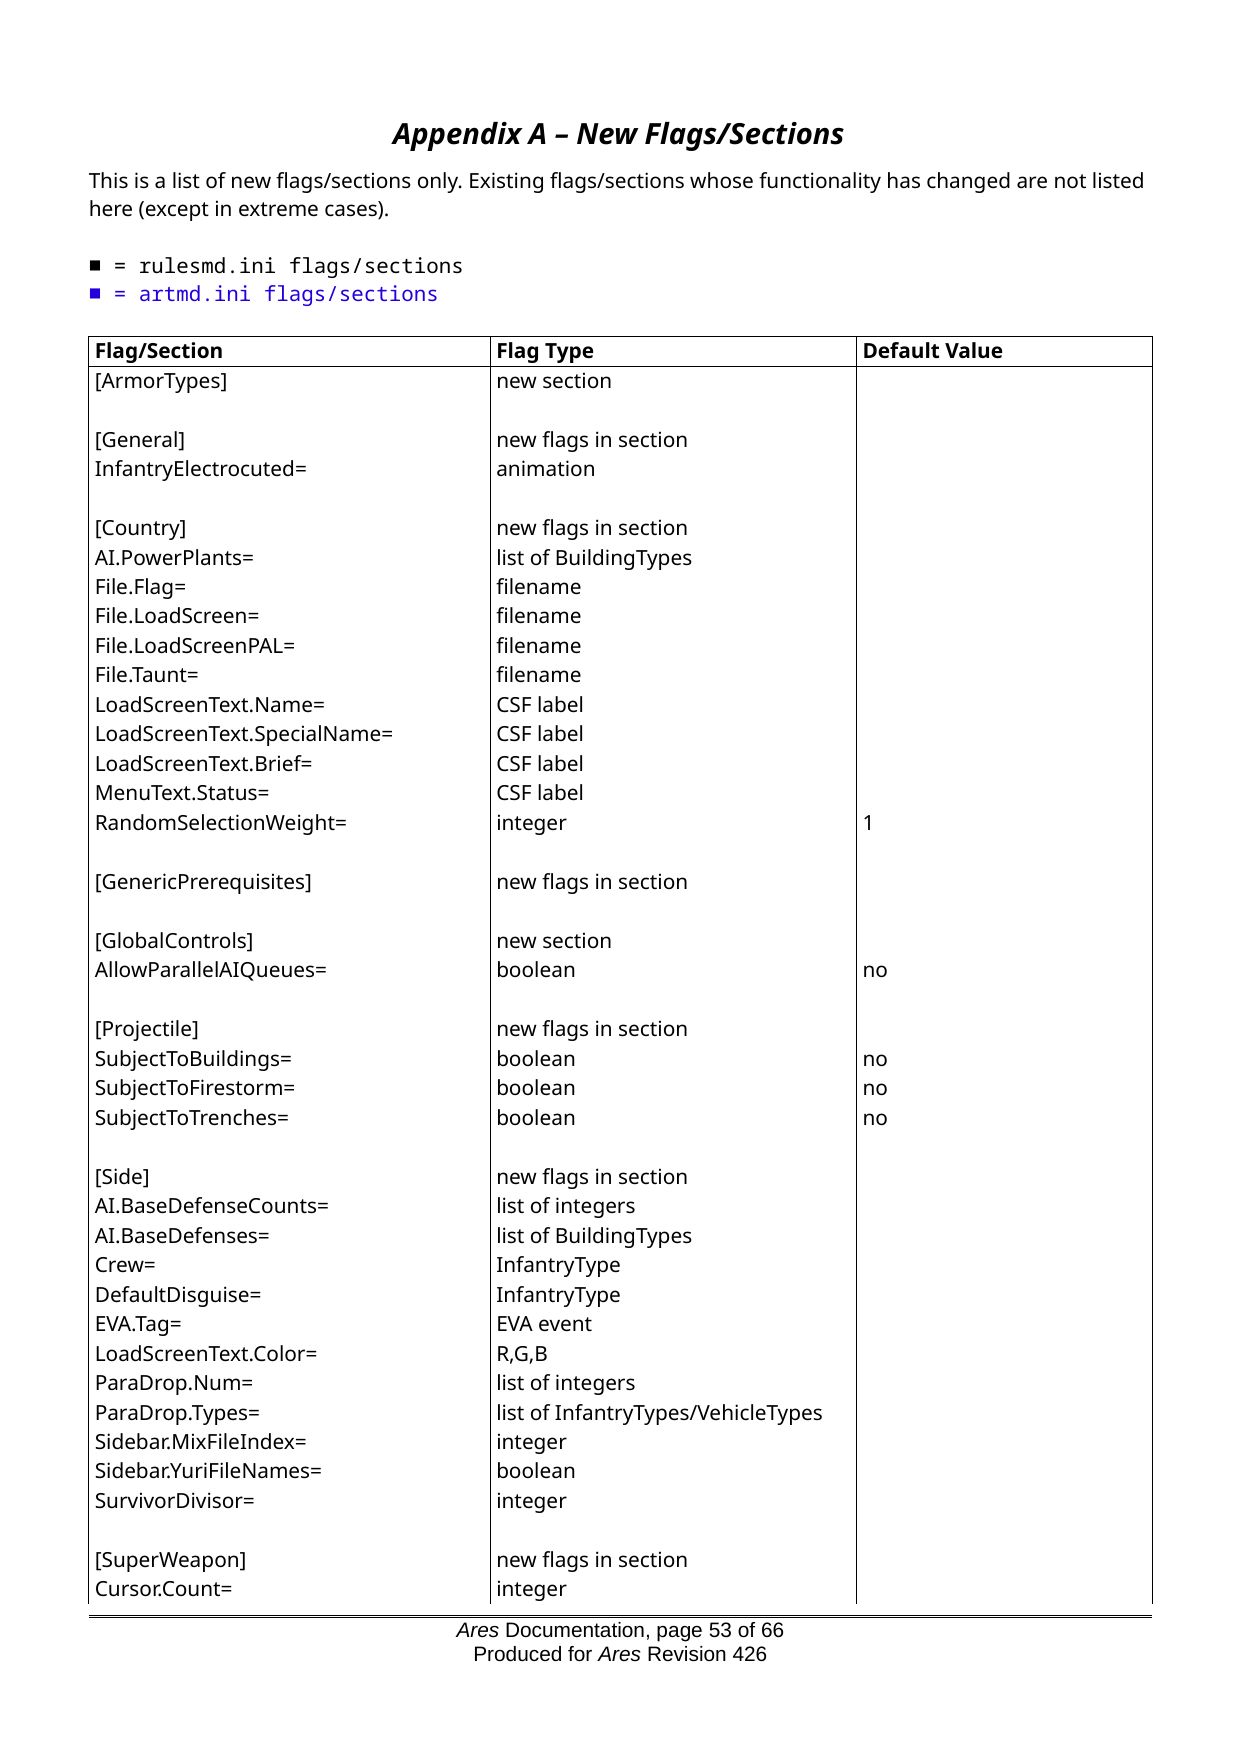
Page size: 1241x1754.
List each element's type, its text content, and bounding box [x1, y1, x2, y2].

table_cell new flags in section [491, 1545, 856, 1574]
table_cell File.LoadScreenPAL= [89, 631, 490, 661]
table_cell [491, 484, 856, 513]
table_cell CSF label [491, 749, 856, 778]
table_cell [GenericPrerequisites] [89, 867, 490, 896]
table_cell File.Taunt= [89, 661, 490, 690]
table_cell InfantryElectrocuted= [89, 454, 490, 484]
table_cell [491, 395, 856, 425]
table_cell EVA event [491, 1309, 856, 1339]
table_cell [857, 838, 1152, 867]
table_cell AllowParallelAIQueues= [89, 955, 490, 985]
table_cell R,G,B [491, 1339, 856, 1368]
table_cell [857, 1339, 1152, 1368]
table_cell [857, 1250, 1152, 1280]
table_cell [Side] [89, 1162, 490, 1191]
table_cell Sidebar.MixFileIndex= [89, 1427, 490, 1457]
table_cell [857, 1575, 1152, 1604]
table_cell [857, 1309, 1152, 1339]
table_cell list of BuildingTypes [491, 1221, 856, 1250]
table_cell [857, 867, 1152, 896]
table_cell [857, 395, 1152, 425]
table_cell [857, 631, 1152, 661]
table_cell [89, 896, 490, 926]
table_cell new section [491, 926, 856, 955]
table_cell [857, 1545, 1152, 1574]
subtitle Appendix A – New Flags/Sections [88, 113, 1152, 153]
table_header Flag/Section [89, 337, 490, 366]
table_cell [857, 926, 1152, 955]
table_cell integer [491, 1575, 856, 1604]
table_cell [GlobalControls] [89, 926, 490, 955]
table_cell CSF label [491, 779, 856, 808]
text ■ = artmd.ini flags/sections [88, 279, 1152, 308]
table_cell animation [491, 454, 856, 484]
table_cell SubjectToFirestorm= [89, 1073, 490, 1103]
table_cell [857, 425, 1152, 454]
table_cell new section [491, 367, 856, 395]
table_cell [857, 1221, 1152, 1250]
table_cell AI.BaseDefenses= [89, 1221, 490, 1250]
table_cell boolean [491, 1457, 856, 1486]
table_cell filename [491, 602, 856, 631]
table_cell CSF label [491, 690, 856, 719]
table_cell EVA.Tag= [89, 1309, 490, 1339]
table_cell SubjectToBuildings= [89, 1044, 490, 1073]
table_cell [857, 1368, 1152, 1398]
table_cell [857, 749, 1152, 778]
table_cell [857, 1486, 1152, 1516]
table_cell [Projectile] [89, 1014, 490, 1044]
table_cell CSF label [491, 720, 856, 749]
table_cell [491, 985, 856, 1014]
table_cell list of BuildingTypes [491, 543, 856, 572]
table_cell [857, 1014, 1152, 1044]
table_cell [857, 779, 1152, 808]
table_cell [491, 1132, 856, 1162]
table_cell [857, 985, 1152, 1014]
table_cell ParaDrop.Num= [89, 1368, 490, 1398]
table_cell [857, 690, 1152, 719]
table_cell [89, 838, 490, 867]
table_cell [Country] [89, 513, 490, 543]
table_cell [491, 1516, 856, 1545]
table_cell File.LoadScreen= [89, 602, 490, 631]
table_cell integer [491, 1427, 856, 1457]
table_cell AI.PowerPlants= [89, 543, 490, 572]
table_cell InfantryType [491, 1280, 856, 1309]
table_cell [89, 395, 490, 425]
table_cell [857, 602, 1152, 631]
table_cell integer [491, 808, 856, 837]
table_cell [857, 1398, 1152, 1427]
table_cell ParaDrop.Types= [89, 1398, 490, 1427]
table_cell [SuperWeapon] [89, 1545, 490, 1574]
table_cell [89, 1516, 490, 1545]
table_cell new flags in section [491, 425, 856, 454]
text ■ = rulesmd.ini flags/sections [88, 251, 1152, 279]
table_cell SubjectToTrenches= [89, 1103, 490, 1132]
table_cell LoadScreenText.Name= [89, 690, 490, 719]
table_cell boolean [491, 1073, 856, 1103]
table_cell [857, 454, 1152, 484]
table_cell [89, 985, 490, 1014]
table_cell InfantryType [491, 1250, 856, 1280]
table_cell [ArmorTypes] [89, 367, 490, 395]
table_cell [857, 484, 1152, 513]
table_cell [857, 513, 1152, 543]
table_cell [857, 1162, 1152, 1191]
table_cell new flags in section [491, 867, 856, 896]
table_cell list of integers [491, 1191, 856, 1221]
table_cell boolean [491, 955, 856, 985]
table_cell LoadScreenText.Color= [89, 1339, 490, 1368]
table_cell filename [491, 661, 856, 690]
table_cell [857, 1132, 1152, 1162]
table_cell [89, 484, 490, 513]
table_cell Sidebar.YuriFileNames= [89, 1457, 490, 1486]
table_cell [857, 661, 1152, 690]
table_cell Cursor.Count= [89, 1575, 490, 1604]
table_cell boolean [491, 1103, 856, 1132]
table_header Flag Type [491, 337, 856, 366]
table_cell new flags in section [491, 513, 856, 543]
table_cell boolean [491, 1044, 856, 1073]
table_cell SurvivorDivisor= [89, 1486, 490, 1516]
table_cell [491, 896, 856, 926]
table_cell [857, 1280, 1152, 1309]
table_cell filename [491, 631, 856, 661]
table_cell [89, 1132, 490, 1162]
table_cell MenuText.Status= [89, 779, 490, 808]
table_cell integer [491, 1486, 856, 1516]
table_cell Crew= [89, 1250, 490, 1280]
table_cell [857, 1516, 1152, 1545]
table_cell filename [491, 572, 856, 602]
table_cell [857, 1191, 1152, 1221]
table_cell [857, 896, 1152, 926]
table_cell [857, 543, 1152, 572]
table_cell new flags in section [491, 1162, 856, 1191]
table_cell [491, 838, 856, 867]
table_cell [857, 1457, 1152, 1486]
table_cell [857, 367, 1152, 395]
table_cell AI.BaseDefenseCounts= [89, 1191, 490, 1221]
table_cell no [857, 1044, 1152, 1073]
table_cell no [857, 1073, 1152, 1103]
table_cell LoadScreenText.Brief= [89, 749, 490, 778]
table_cell File.Flag= [89, 572, 490, 602]
table_cell RandomSelectionWeight= [89, 808, 490, 837]
text This is a list of new flags/sections only. Existing flags/sections whose functionality has changed are not listed here (except in extreme cases). [88, 166, 1152, 223]
table_cell list of InfantryTypes/VehicleTypes [491, 1398, 856, 1427]
table_cell new flags in section [491, 1014, 856, 1044]
table_cell no [857, 1103, 1152, 1132]
table_cell no [857, 955, 1152, 985]
table_cell list of integers [491, 1368, 856, 1398]
table_cell [857, 1427, 1152, 1457]
table_header Default Value [857, 337, 1152, 366]
table_cell DefaultDisguise= [89, 1280, 490, 1309]
table_cell 1 [857, 808, 1152, 837]
table_cell LoadScreenText.SpecialName= [89, 720, 490, 749]
table_cell [857, 720, 1152, 749]
table_cell [857, 572, 1152, 602]
table_cell [General] [89, 425, 490, 454]
